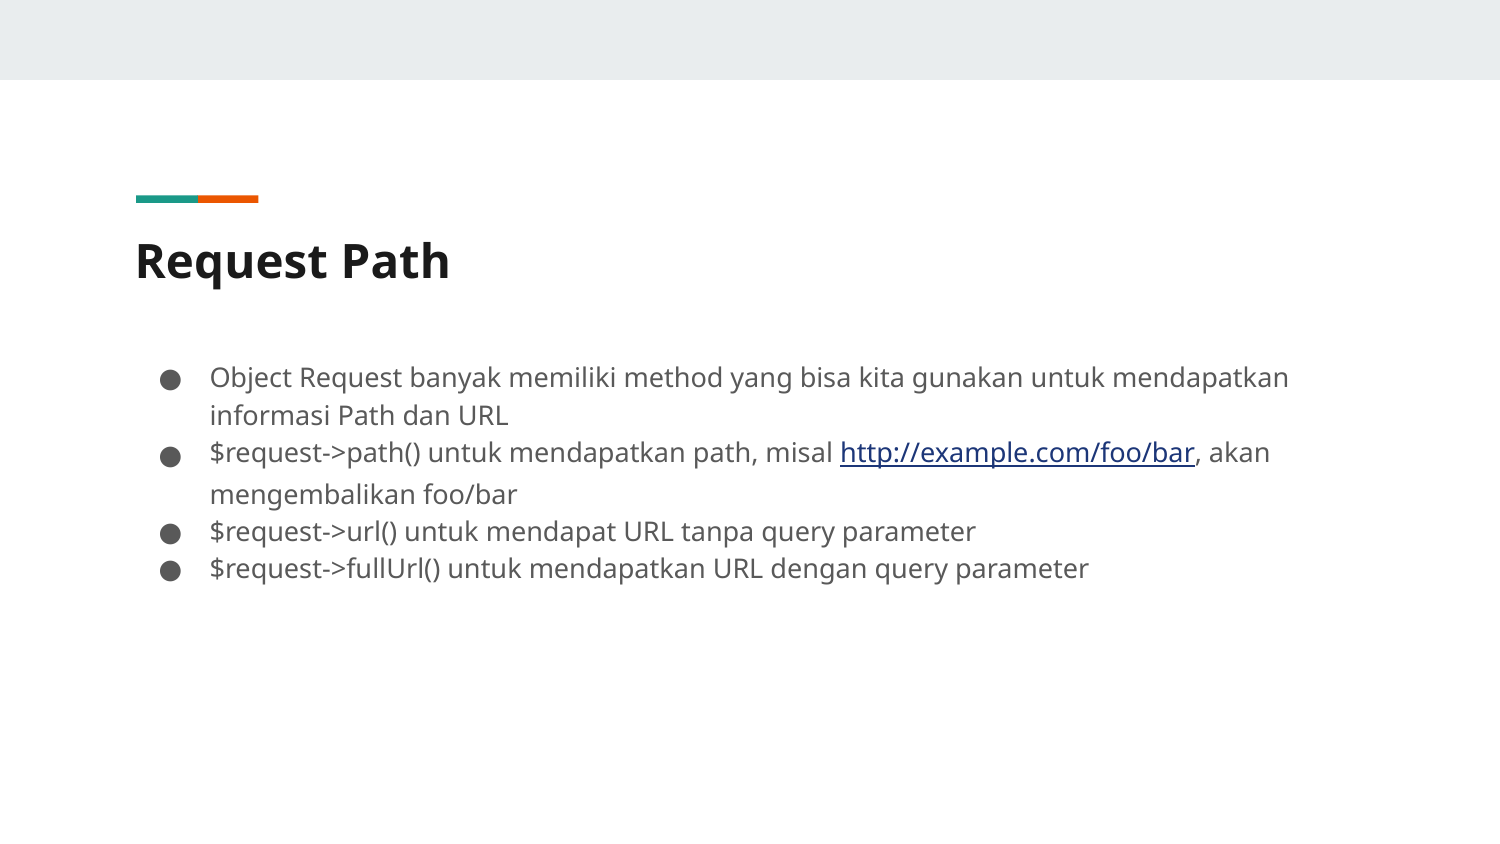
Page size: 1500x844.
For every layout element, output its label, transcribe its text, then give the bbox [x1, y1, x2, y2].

list Object Request banyak memiliki method yang bisa kita gunakan untuk mendapatkan informasi Path dan URL $request->path() untuk mendapatkan path, misal http://example.com/foo/bar, akan mengembalikan foo/bar $request->url() untuk mendapat URL tanpa query parameter $request->fullUrl() untuk mendapatkan URL dengan query parameter [119, 341, 1381, 712]
title Request Path [119, 216, 1381, 305]
